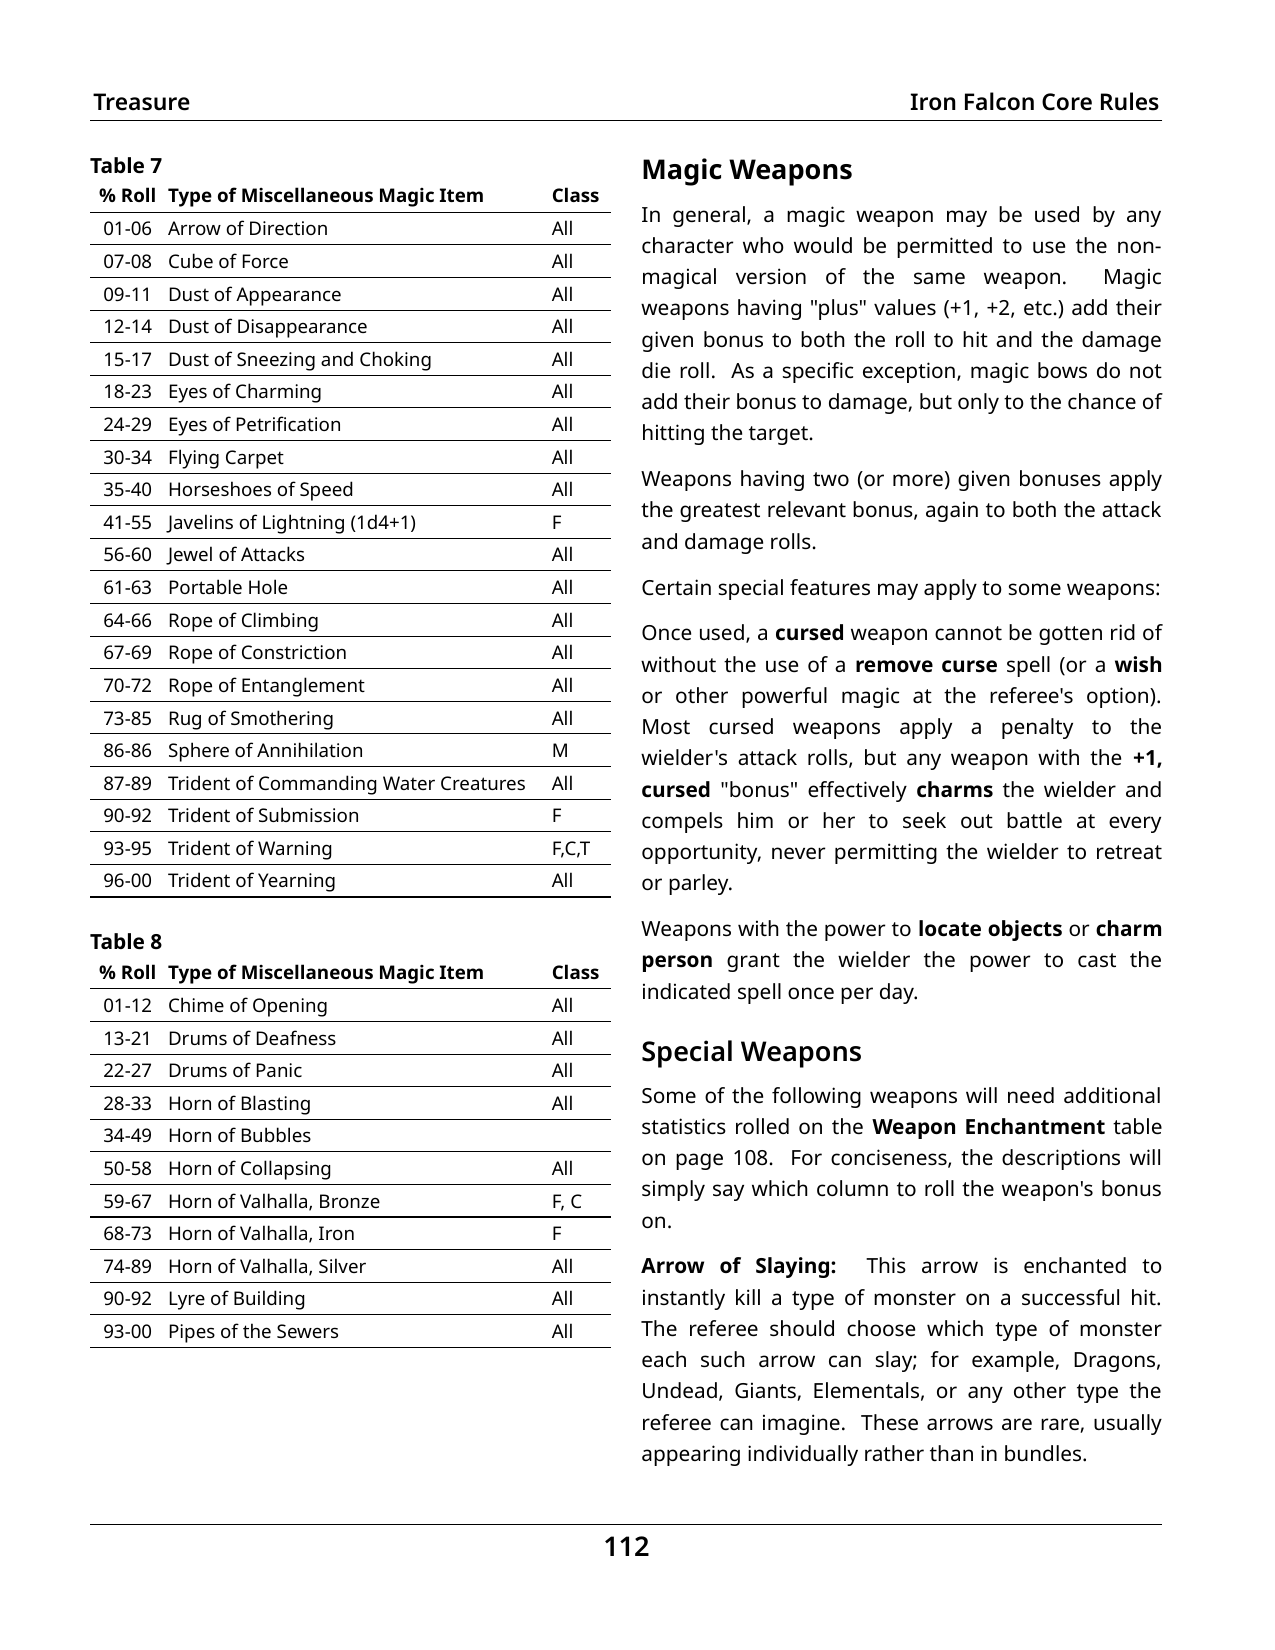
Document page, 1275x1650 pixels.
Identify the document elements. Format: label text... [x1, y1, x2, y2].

subtitle Magic Weapons [641, 151, 1162, 188]
table_cell Horn of Blasting [165, 1087, 549, 1119]
table_cell 22-27 [90, 1055, 165, 1086]
table_header Type of Miscellaneous Magic Item [165, 179, 549, 212]
table_cell Horn of Bubbles [165, 1120, 549, 1151]
table_cell All [549, 637, 611, 668]
table_cell All [549, 767, 611, 798]
table_cell All [549, 669, 611, 701]
table_cell F [549, 506, 611, 538]
table_cell 74-89 [90, 1250, 165, 1282]
table_cell Arrow of Direction [165, 213, 549, 244]
table_cell Chime of Opening [165, 989, 549, 1021]
table_cell 01-12 [90, 989, 165, 1021]
table_cell Dust of Sneezing and Choking [165, 343, 549, 375]
text Table 8 [90, 927, 611, 956]
table_cell 90-92 [90, 1283, 165, 1314]
table_cell Dust of Disappearance [165, 311, 549, 342]
table_cell 64-66 [90, 604, 165, 636]
table_cell All [549, 571, 611, 603]
table_cell Sphere of Annihilation [165, 734, 549, 766]
table_cell All [549, 1250, 611, 1282]
table_cell 30-34 [90, 441, 165, 472]
table_cell All [549, 1315, 611, 1347]
table_cell All [549, 1152, 611, 1184]
table_cell Rope of Entanglement [165, 669, 549, 701]
table_cell All [549, 989, 611, 1021]
table_cell 59-67 [90, 1185, 165, 1216]
table_cell All [549, 343, 611, 375]
table_cell [549, 1120, 611, 1151]
subtitle Special Weapons [641, 1032, 1162, 1069]
table_cell All [549, 604, 611, 636]
table_cell 61-63 [90, 571, 165, 603]
table_header Class [549, 179, 611, 212]
table_cell 24-29 [90, 408, 165, 440]
table_cell Trident of Commanding Water Creatures [165, 767, 549, 798]
text Arrow of Slaying: This arrow is enchanted to instantly kill a type of monster on a successful hit. The referee should choose which type of monster each such arrow can slay; for example, Dragons, Undead, Giants, Elementals, or any other type the referee can imagine. These arrows are rare, usually appearing individually rather than in bundles. [641, 1252, 1162, 1468]
table_cell All [549, 408, 611, 440]
table_cell 68-73 [90, 1218, 165, 1249]
table_cell F,C,T [549, 832, 611, 864]
table_header % Roll [90, 179, 165, 212]
table_cell All [549, 702, 611, 733]
table_cell 96-00 [90, 865, 165, 896]
table_cell Lyre of Building [165, 1283, 549, 1314]
table_cell Jewel of Attacks [165, 539, 549, 570]
table_cell 67-69 [90, 637, 165, 668]
table_cell 70-72 [90, 669, 165, 701]
table_cell All [549, 441, 611, 472]
table_cell 09-11 [90, 278, 165, 309]
table_cell Eyes of Petrification [165, 408, 549, 440]
table_cell All [549, 311, 611, 342]
table_cell Rope of Constriction [165, 637, 549, 668]
table_cell Cube of Force [165, 245, 549, 277]
table_cell 35-40 [90, 474, 165, 505]
table_cell Trident of Submission [165, 800, 549, 831]
table_cell 18-23 [90, 376, 165, 407]
table_cell 12-14 [90, 311, 165, 342]
table_cell Javelins of Lightning (1d4+1) [165, 506, 549, 538]
table_cell 28-33 [90, 1087, 165, 1119]
table_cell All [549, 539, 611, 570]
text In general, a magic weapon may be used by any character who would be permitted to use the non-magical version of the same weapon. Magic weapons having "plus" values (+1, +2, etc.) add their given bonus to both the roll to hit and the damage die roll. As a specific exception, magic bows do not add their bonus to damage, but only to the chance of hitting the target. [641, 200, 1162, 447]
table_cell 34-49 [90, 1120, 165, 1151]
table_cell Trident of Warning [165, 832, 549, 864]
table_cell All [549, 213, 611, 244]
table_cell 90-92 [90, 800, 165, 831]
table_cell F, C [549, 1185, 611, 1216]
table_cell Horseshoes of Speed [165, 474, 549, 505]
table_cell All [549, 278, 611, 309]
table_cell F [549, 1218, 611, 1249]
table_cell All [549, 1022, 611, 1053]
table_cell Horn of Valhalla, Iron [165, 1218, 549, 1249]
text Once used, a cursed weapon cannot be gotten rid of without the use of a remove curse spell (or a wish or other powerful magic at the referee's option). Most cursed weapons apply a penalty to the wielder's attack rolls, but any weapon with the +1, cursed "bonus" effectively charms the wielder and compels him or her to seek out battle at every opportunity, never permitting the wielder to retreat or parley. [641, 618, 1162, 897]
table_cell 93-95 [90, 832, 165, 864]
table_cell Portable Hole [165, 571, 549, 603]
table_cell Eyes of Charming [165, 376, 549, 407]
table_cell 73-85 [90, 702, 165, 733]
table_cell All [549, 865, 611, 896]
table_header % Roll [90, 956, 165, 988]
table_cell Drums of Panic [165, 1055, 549, 1086]
table_cell 41-55 [90, 506, 165, 538]
table_cell All [549, 376, 611, 407]
table_cell All [549, 245, 611, 277]
table_cell F [549, 800, 611, 831]
table_cell All [549, 1087, 611, 1119]
table_cell 87-89 [90, 767, 165, 798]
table_cell 86-86 [90, 734, 165, 766]
table_cell All [549, 474, 611, 505]
table_cell All [549, 1283, 611, 1314]
table_cell 07-08 [90, 245, 165, 277]
table_cell Rope of Climbing [165, 604, 549, 636]
table_cell 01-06 [90, 213, 165, 244]
table_header Class [549, 956, 611, 988]
table_cell Horn of Valhalla, Silver [165, 1250, 549, 1282]
table_cell 56-60 [90, 539, 165, 570]
table_header Type of Miscellaneous Magic Item [165, 956, 549, 988]
table_cell Rug of Smothering [165, 702, 549, 733]
text Table 7 [90, 151, 611, 179]
table_cell 13-21 [90, 1022, 165, 1053]
table_cell 50-58 [90, 1152, 165, 1184]
table_cell Horn of Collapsing [165, 1152, 549, 1184]
table_cell Dust of Appearance [165, 278, 549, 309]
table_cell Trident of Yearning [165, 865, 549, 896]
text Weapons having two (or more) given bonuses apply the greatest relevant bonus, again to both the attack and damage rolls. [641, 464, 1162, 555]
table_cell Pipes of the Sewers [165, 1315, 549, 1347]
table_cell M [549, 734, 611, 766]
table_cell Horn of Valhalla, Bronze [165, 1185, 549, 1216]
table_cell Flying Carpet [165, 441, 549, 472]
table_cell 15-17 [90, 343, 165, 375]
text Some of the following weapons will need additional statistics rolled on the Weapon Enchantment table on page 97. For conciseness, the descriptions will simply say which column to roll the weapon's bonus on. [641, 1081, 1162, 1234]
text Weapons with the power to locate objects or charm person grant the wielder the power to cast the indicated spell once per day. [641, 914, 1162, 1005]
table_cell All [549, 1055, 611, 1086]
text Certain special features may apply to some weapons: [641, 573, 1162, 601]
table_cell 93-00 [90, 1315, 165, 1347]
table_cell Drums of Deafness [165, 1022, 549, 1053]
